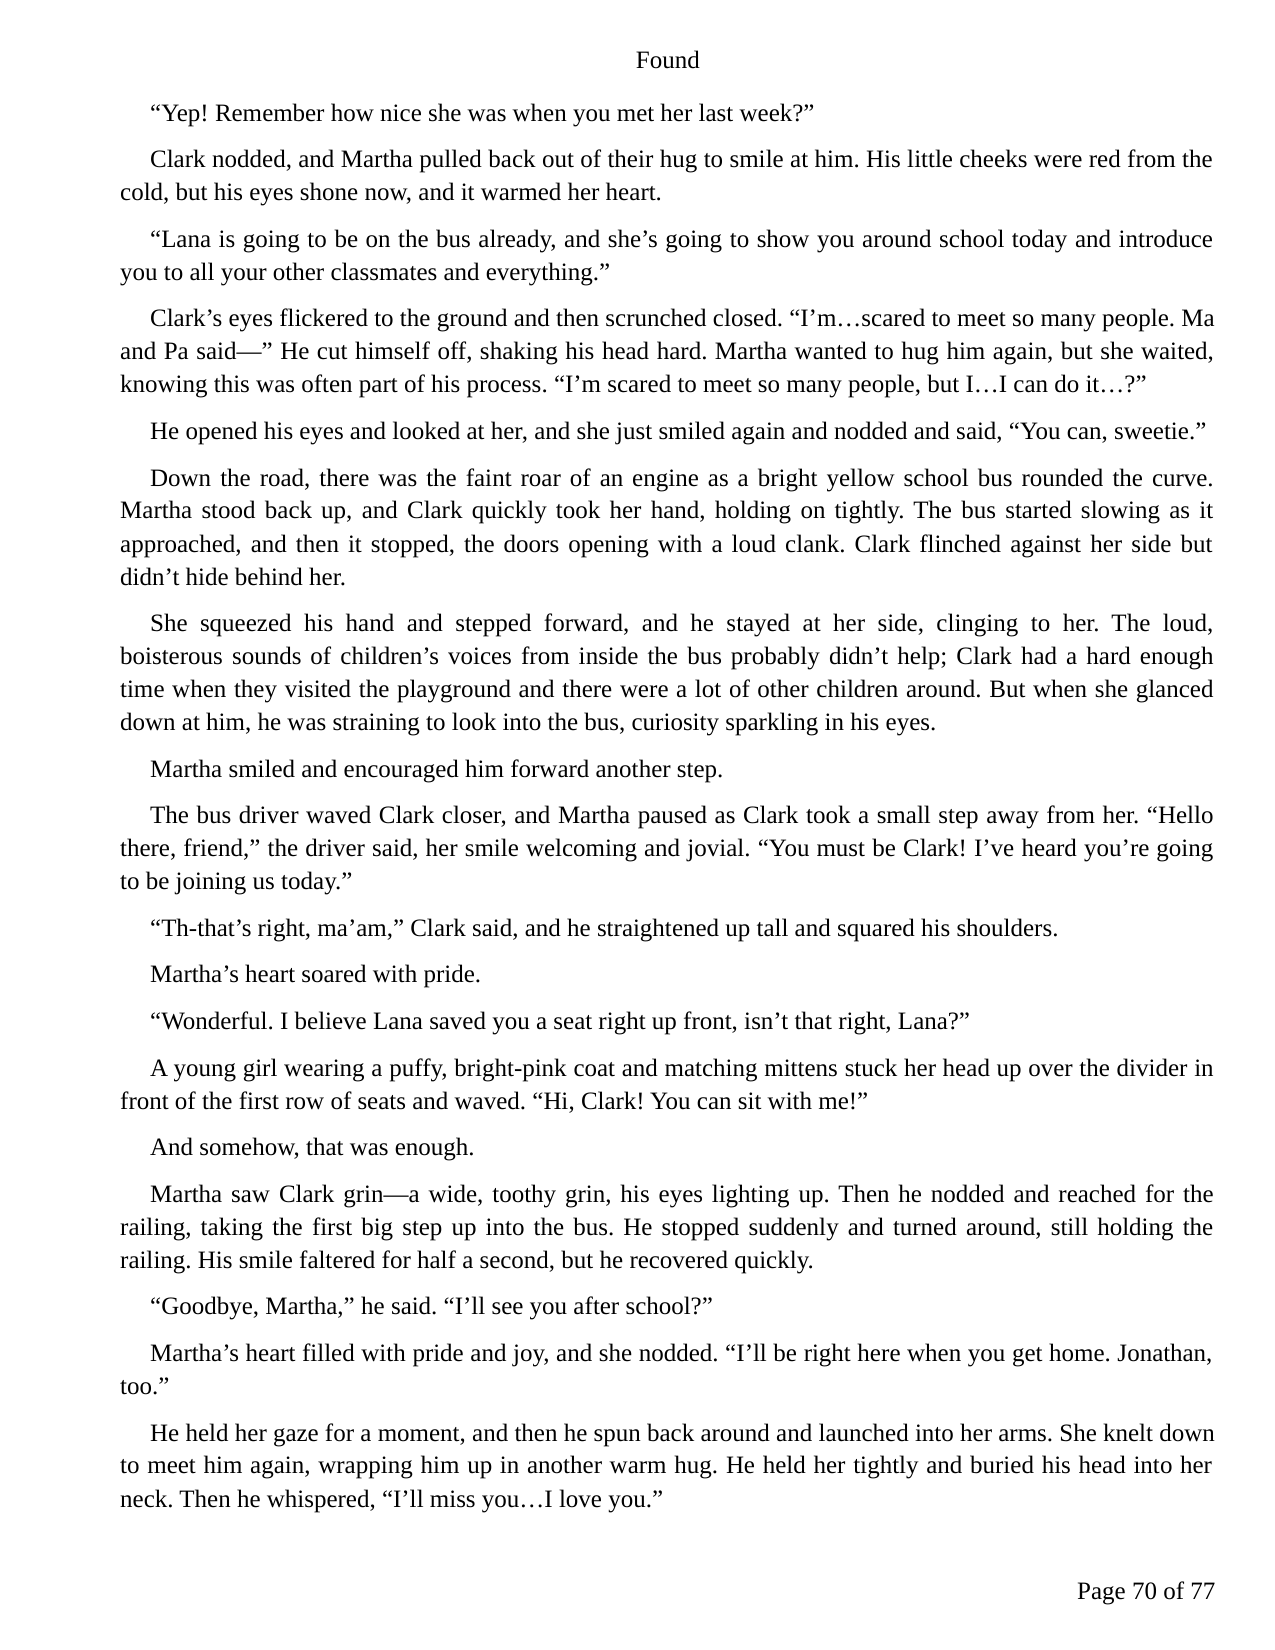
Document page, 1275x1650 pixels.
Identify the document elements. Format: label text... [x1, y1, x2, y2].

text And somehow, that was enough. [120, 1132, 1215, 1161]
text Martha’s heart soared with pride. [120, 959, 1215, 988]
text “Yep! Remember how nice she was when you met her last week?” [120, 98, 1215, 126]
text She squeezed his hand and stepped forward, and he stayed at her side, clinging to her. The loud, boisterous sounds of children’s voices from inside the bus probably didn’t help; Clark had a hard enough time when they visited the playground and there were a lot of other children around. But when she glanced down at him, he was straining to look into the bus, curiosity sparkling in his eyes. [120, 608, 1215, 736]
text Clark’s eyes flickered to the ground and then scrunched closed. “I’m…scared to meet so many people. Ma and Pa said—” He cut himself off, shaking his head hard. Martha wanted to hug him again, but she waited, knowing this was often part of his process. “I’m scared to meet so many people, but I…I can do it…?” [120, 303, 1215, 398]
text “Goodbye, Martha,” he said. “I’ll see you after school?” [120, 1291, 1215, 1320]
text “Lana is going to be on the bus already, and she’s going to show you around school today and introduce you to all your other classmates and everything.” [120, 224, 1215, 286]
text “Wonderful. I believe Lana saved you a seat right up front, isn’t that right, Lana?” [120, 1006, 1215, 1035]
text Down the road, there was the faint roar of an engine as a bright yellow school bus rounded the curve. Martha stood back up, and Clark quickly took her hand, holding on tightly. The bus started slowing as it approached, and then it stopped, the doors opening with a loud clank. Clark flinched against her side but didn’t hide behind her. [120, 463, 1215, 590]
text Martha saw Clark grin—a wide, toothy grin, his eyes lighting up. Then he nodded and reached for the railing, taking the first big step up into the bus. He stopped suddenly and turned around, still holding the railing. His smile faltered for half a second, but he recovered quickly. [120, 1179, 1215, 1274]
text Martha’s heart filled with pride and joy, and she nodded. “I’ll be right here when you get home. Jonathan, too.” [120, 1338, 1215, 1400]
text The bus driver waved Clark closer, and Martha paused as Clark took a small step away from her. “Hello there, friend,” the driver said, her smile welcoming and jovial. “You must be Clark! I’ve heard you’re going to be joining us today.” [120, 800, 1215, 895]
text He held her gaze for a moment, and then he spun back around and launched into her arms. She knelt down to meet him again, wrapping him up in another warm hug. He held her tightly and buried his head into her neck. Then he whispered, “I’ll miss you…I love you.” [120, 1418, 1215, 1512]
text He opened his eyes and looked at her, and she just smiled again and nodded and said, “You can, sweetie.” [120, 416, 1215, 445]
text Martha smiled and encouraged him forward another step. [120, 754, 1215, 783]
text Clark nodded, and Martha pulled back out of their hug to smile at him. His little cheeks were red from the cold, but his eyes shone now, and it warmed her heart. [120, 144, 1215, 206]
text A young girl wearing a puffy, bright-pink coat and matching mittens stuck her head up over the divider in front of the first row of seats and waved. “Hi, Clark! You can sit with me!” [120, 1053, 1215, 1114]
text “Th-that’s right, ma’am,” Clark said, and he straightened up tall and squared his shoulders. [120, 913, 1215, 942]
